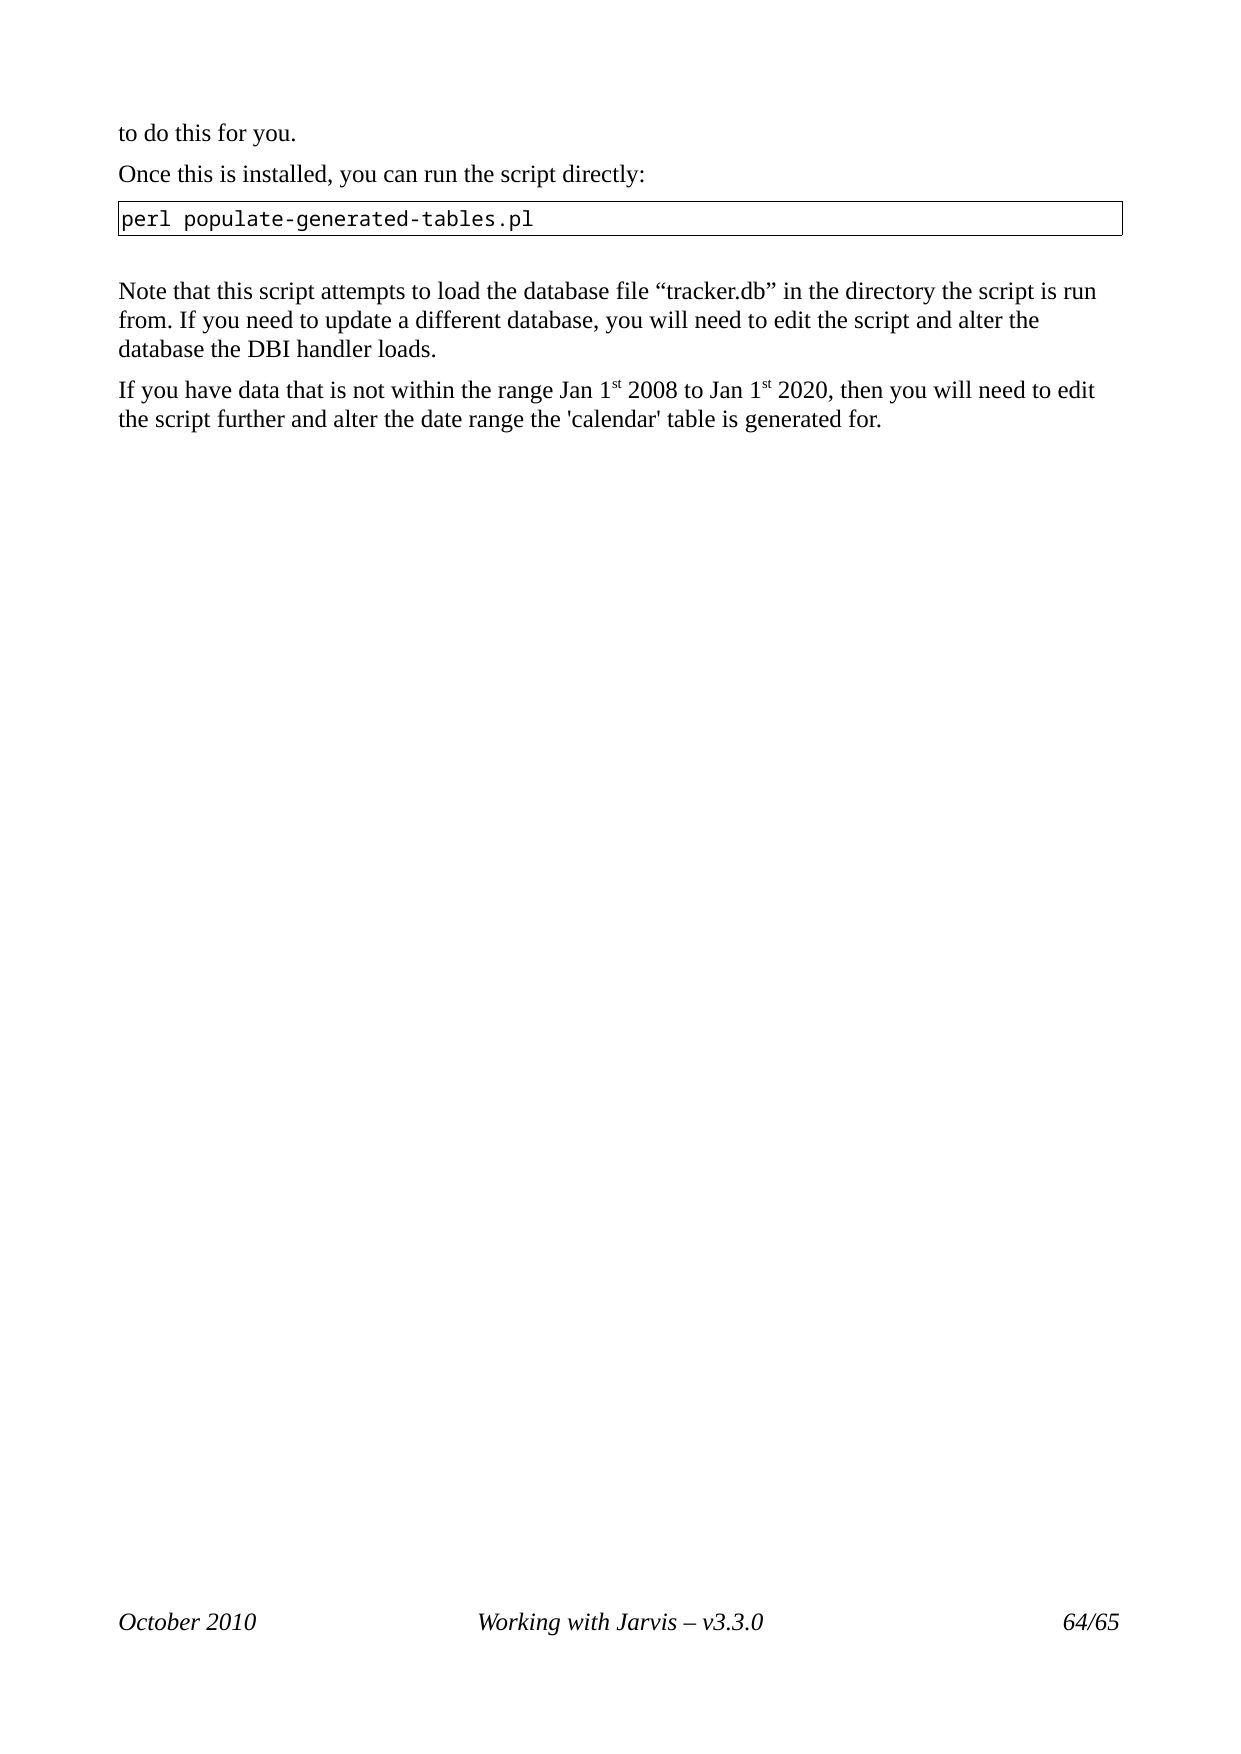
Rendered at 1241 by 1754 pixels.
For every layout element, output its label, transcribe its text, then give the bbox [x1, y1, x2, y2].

text Once this is installed, you can run the script directly: [118, 159, 1122, 188]
text to do this for you. [118, 118, 1122, 147]
text If you have data that is not within the range Jan 1st 2008 to Jan 1st 2020, then you will need to edit the script further and alter the date range the 'calendar' table is generated for. [118, 375, 1122, 433]
text Note that this script attempts to load the database file “tracker.db” in the directory the script is run from. If you need to update a different database, you will need to edit the script and alter the database the DBI handler loads. [118, 276, 1122, 363]
text perl populate-generated-tables.pl [119, 202, 1122, 235]
